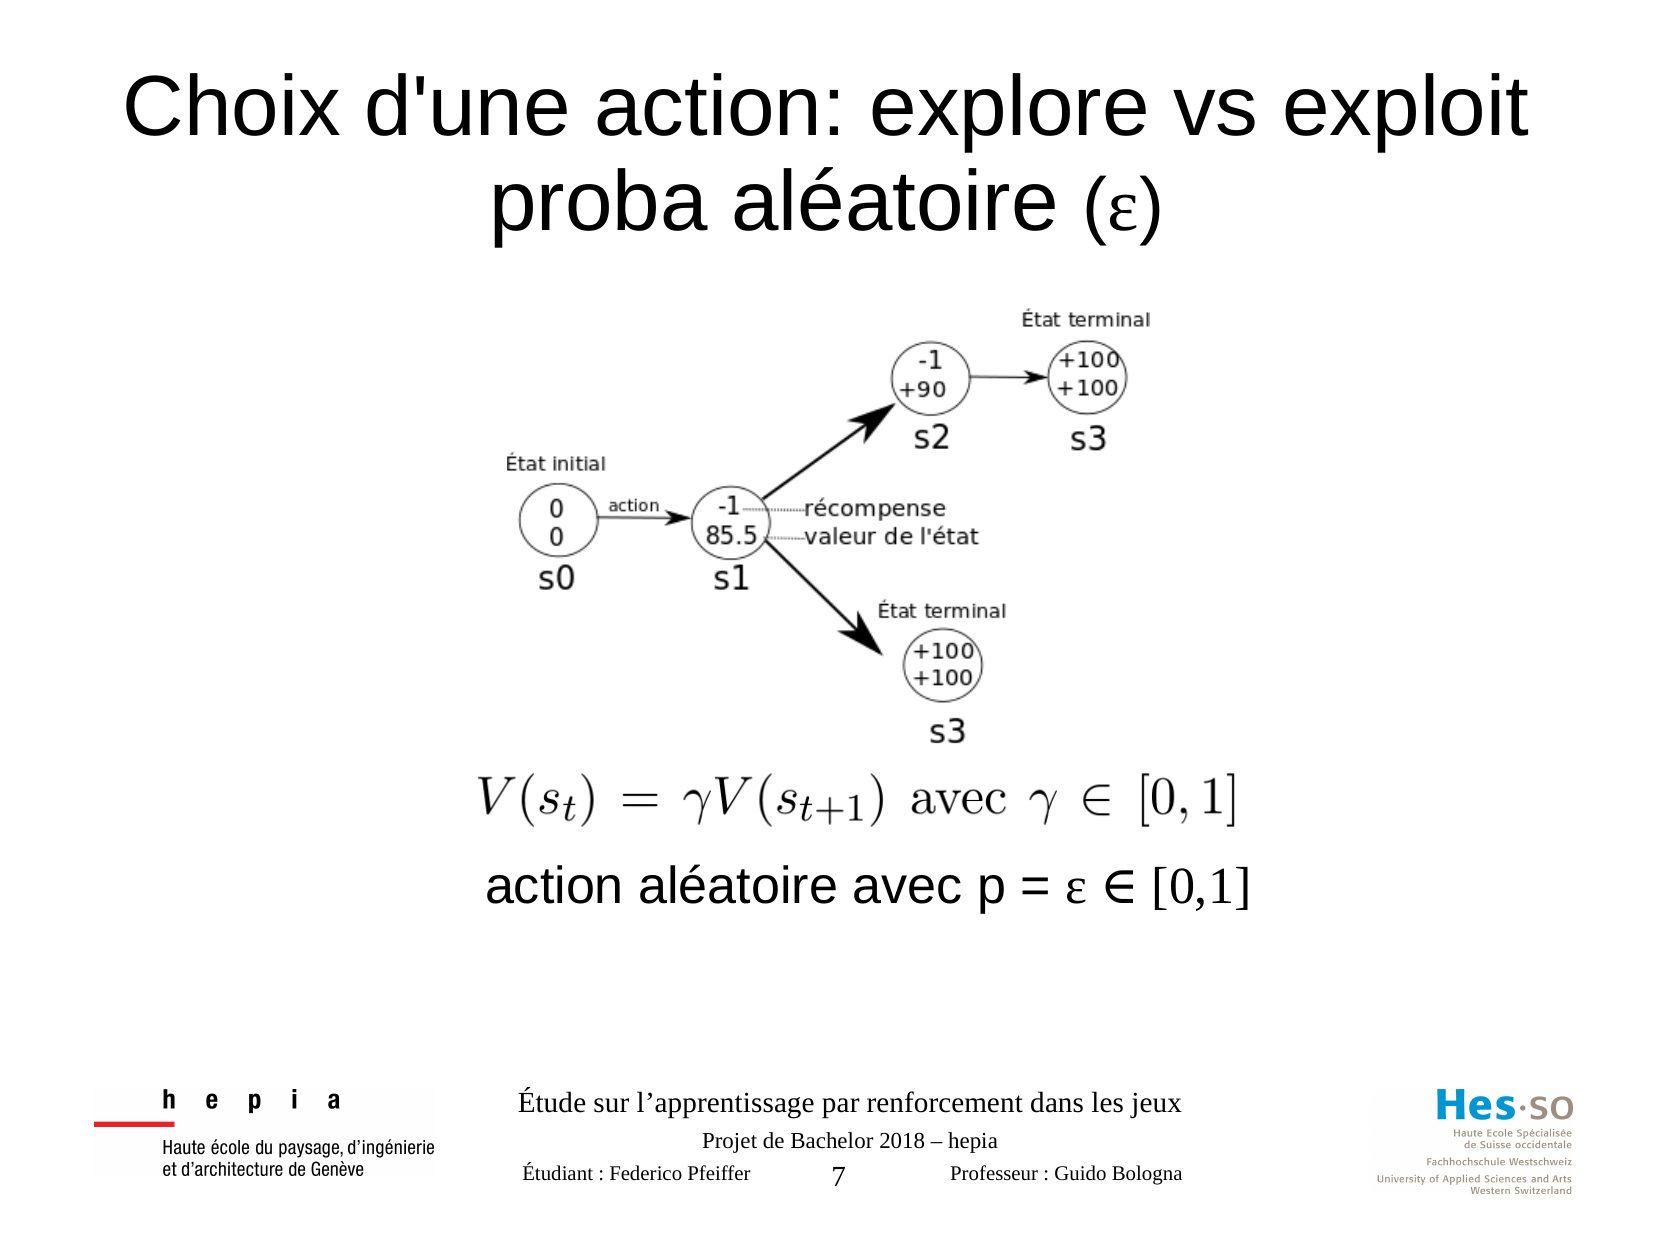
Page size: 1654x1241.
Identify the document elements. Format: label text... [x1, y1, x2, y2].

picture [460, 763, 1241, 839]
title action aléatoire avec p = ε ∈ [0,1] [472, 850, 1264, 922]
title Choix d'une action: explore vs exploit proba aléatoire (ε) [82, 49, 1571, 257]
picture [507, 308, 1150, 745]
picture [1446, 1089, 1456, 1100]
picture [1370, 1089, 1573, 1194]
picture [94, 1089, 434, 1176]
